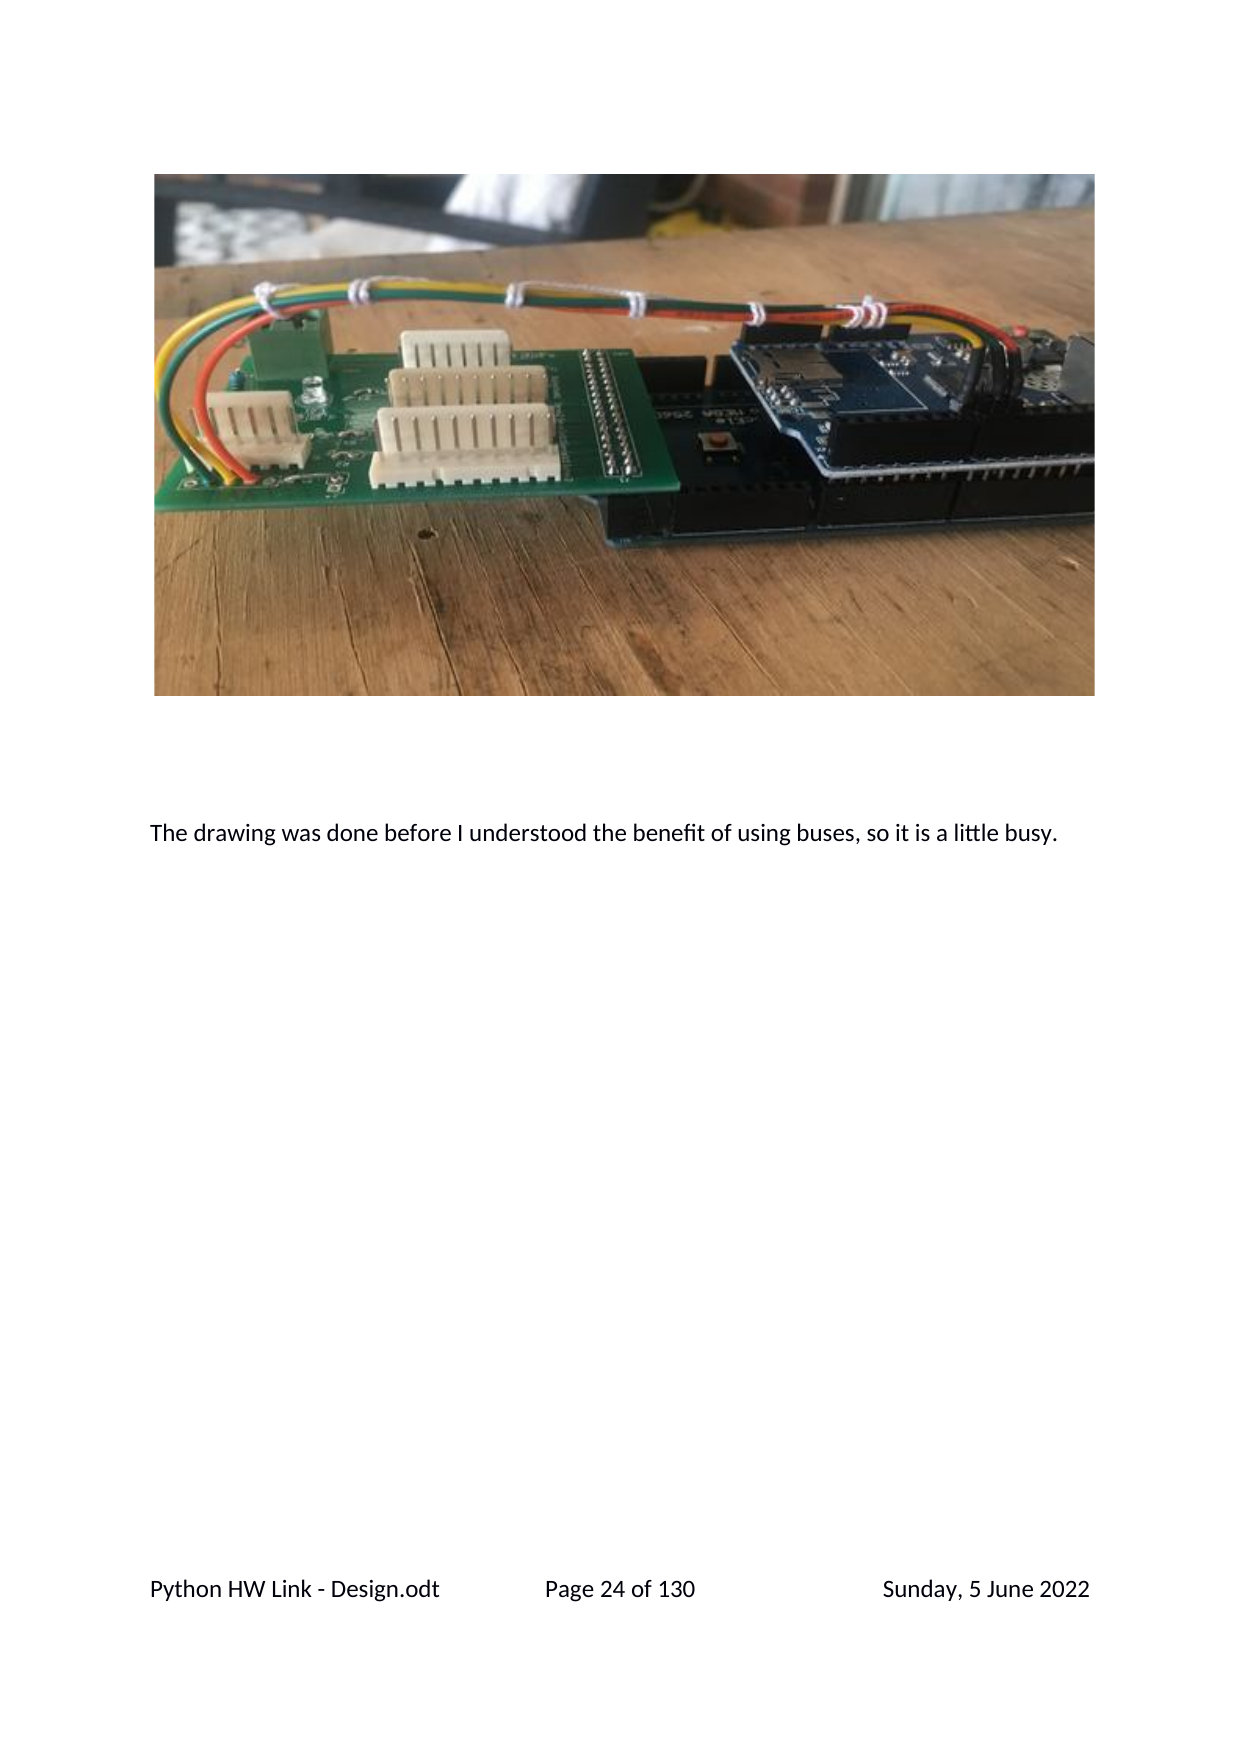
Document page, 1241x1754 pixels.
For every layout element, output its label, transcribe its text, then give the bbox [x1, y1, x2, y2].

text The drawing was done before I understood the benefit of using buses, so it is a little busy. [150, 817, 1090, 848]
picture [154, 174, 1095, 696]
